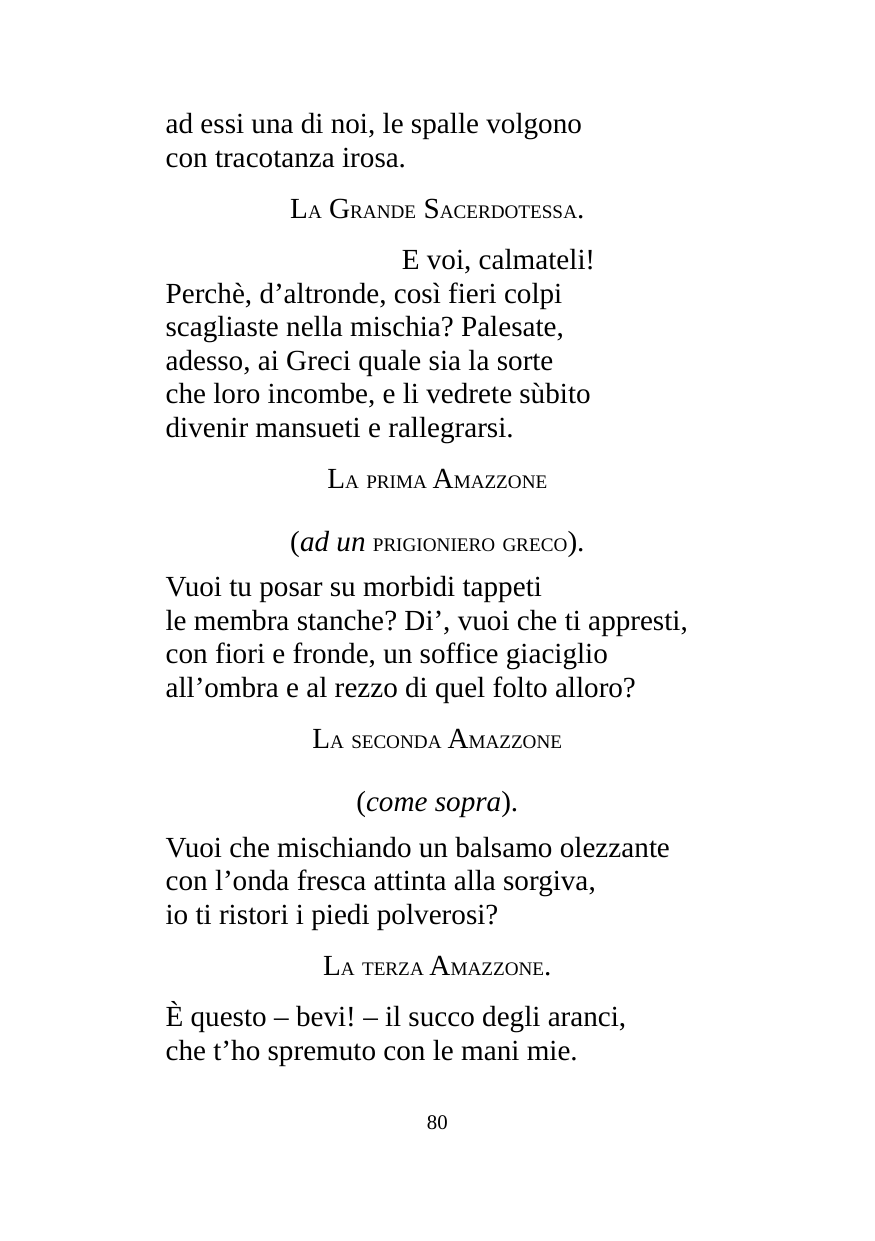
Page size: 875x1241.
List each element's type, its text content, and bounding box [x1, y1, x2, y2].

text La prima Amazzone [106, 461, 768, 495]
text La seconda Amazzone [106, 721, 768, 755]
text (ad un prigioniero greco). [106, 524, 768, 558]
text ad essi una di noi, le spalle volgono con tracotanza irosa. [165, 106, 768, 173]
text È questo – bevi! – il succo degli aranci, che t’ho spremuto con le mani mie. [165, 999, 768, 1066]
text La Grande Sacerdotessa. [106, 191, 768, 224]
text Vuoi che mischiando un balsamo olezzante con l’onda fresca attinta alla sorgiva, io ti ristori i piedi polverosi? [165, 830, 768, 930]
text E voi, calmateli! Perchè, d’altronde, così fieri colpi scagliaste nella mischia? Palesate, adesso, ai Greci quale sia la sorte che loro incombe, e li vedrete sùbito divenir mansueti e rallegrarsi. [165, 242, 768, 443]
text La terza Amazzone. [106, 948, 768, 982]
text Vuoi tu posar su morbidi tappeti le membra stanche? Di’, vuoi che ti appresti, con fiori e fronde, un soffice giaciglio all’ombra e al rezzo di quel folto alloro? [165, 569, 768, 704]
text (come sopra). [106, 784, 768, 818]
